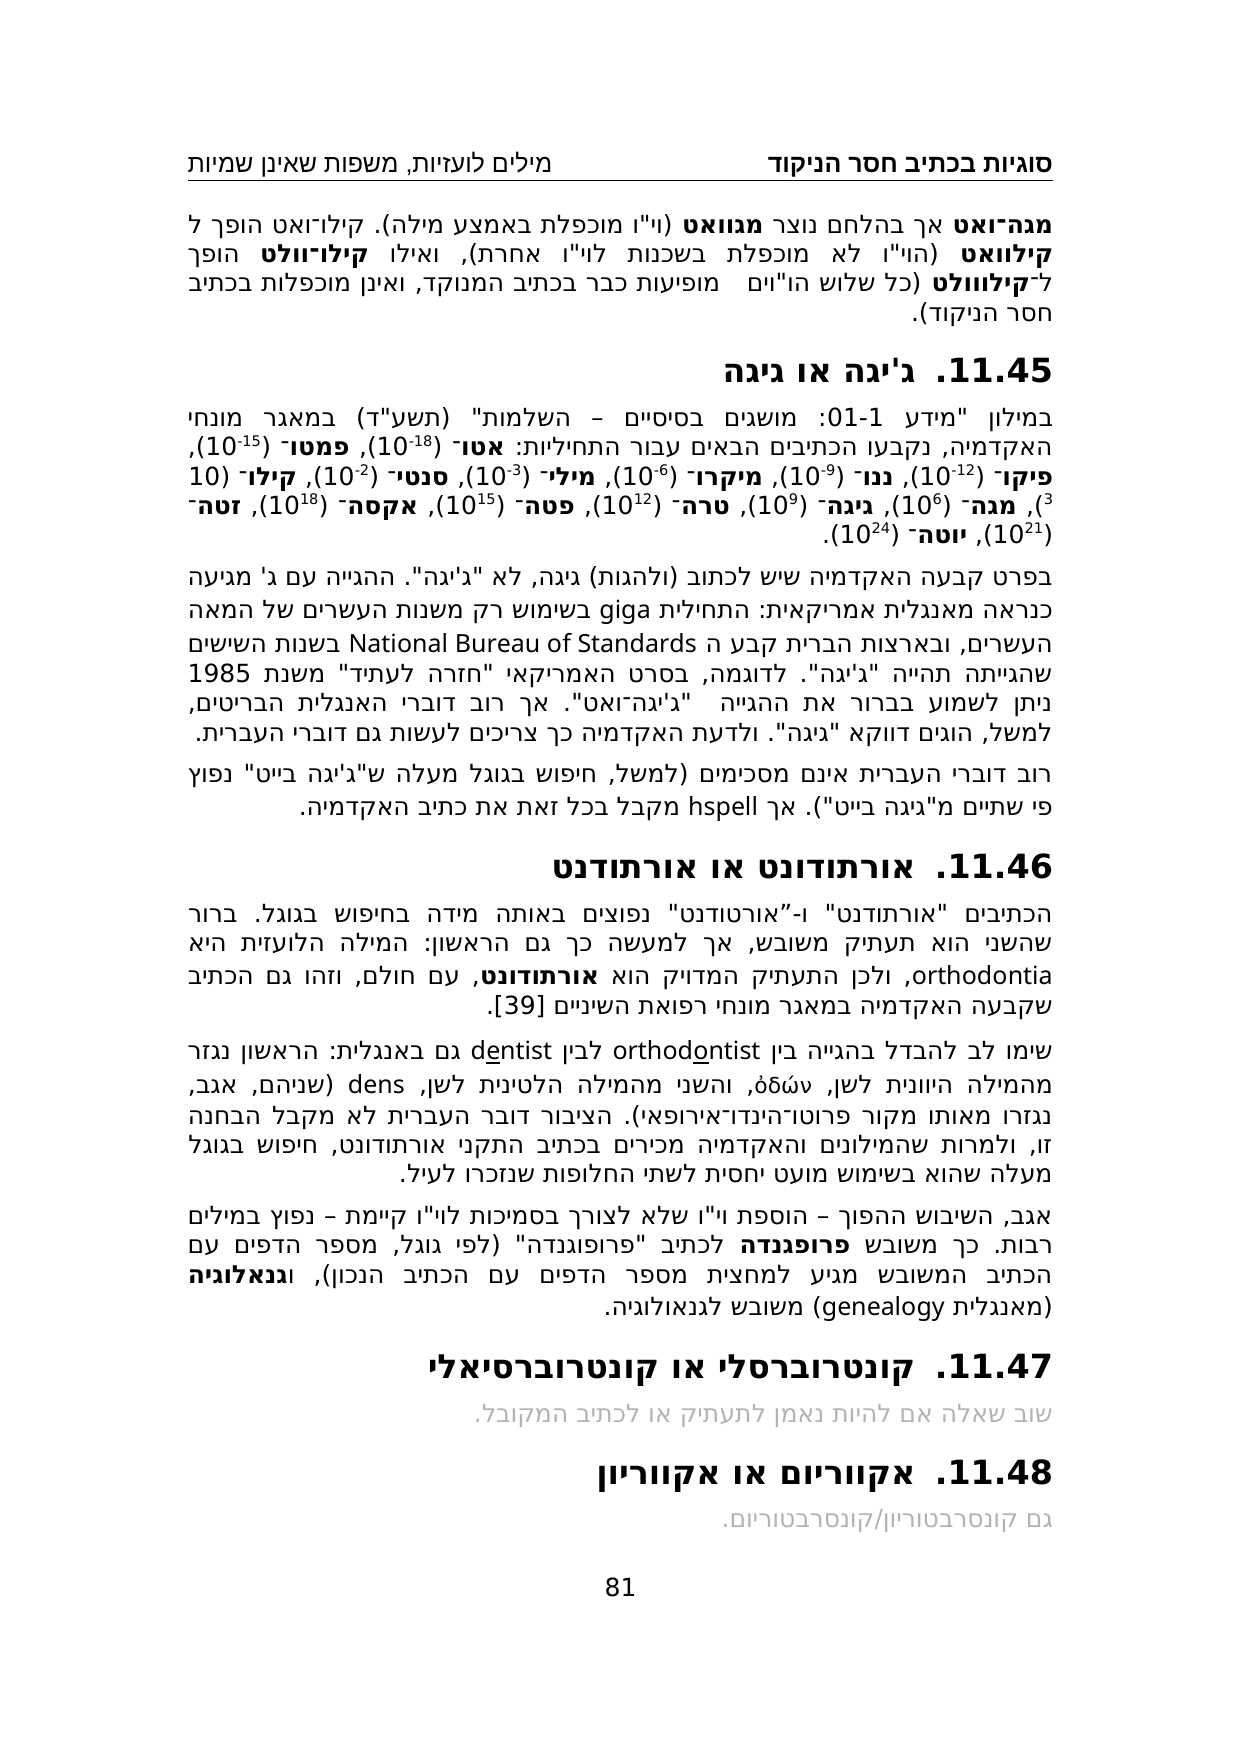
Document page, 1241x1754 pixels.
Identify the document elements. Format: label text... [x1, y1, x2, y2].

text גם קונסרבטוריון/קונסרבטוריום. [187, 1504, 1053, 1534]
text במילון "מידע 01-1: מושגים בסיסיים – השלמות" (תשע"ד) במאגר מונחי האקדמיה, נקבעו הכתיבים הבאים עבור התחיליות: אטו־ (10-18), פמטו־ (10-15), פיקו־ (10-12), ננו־ (10-9), מיקרו־ (10-6), מילי־ (10-3), סנטי־ (10-2), קילו־ (103), מגה־ (106), גיגה־ (109), טרה־ (1012), פטה־ (1015), אקסה־ (1018), זטה־ (1021), יוטה־ (1024). [187, 403, 1053, 549]
subtitle אורתודונט או אורתודנט [187, 848, 1053, 886]
text בפרט קבעה האקדמיה שיש לכתוב (ולהגות) גיגה, לא "ג'יגה". ההגייה עם ג' מגיעה כנראה מאנגלית אמריקאית: התחילית giga בשימוש רק משנות העשרים של המאה העשרים, ובארצות הברית קבע ה National Bureau of Standards בשנות השישים שהגייתה תהייה "ג'יגה". לדוגמה, בסרט האמריקאי "חזרה לעתיד" משנת 1985 ניתן לשמוע בברור את ההגייה "ג'יגה־ואט". אך רוב דוברי האנגלית הבריטים, למשל, הוגים דווקא "גיגה". ולדעת האקדמיה כך צריכים לעשות גם דוברי העברית. [187, 562, 1053, 747]
subtitle אקווריום או אקווריון [187, 1453, 1053, 1492]
text שוב שאלה אם להיות נאמן לתעתיק או לכתיב המקובל. [187, 1399, 1053, 1428]
text הכתיבים "אורתודנט" ו-”אורטודנט" נפוצים באותה מידה בחיפוש בגוגל. ברור שהשני הוא תעתיק משובש, אך למעשה כך גם הראשון: המילה הלועזית היא orthodontia, ולכן התעתיק המדויק הוא אורתודונט, עם חולם, וזהו גם הכתיב שקבעה האקדמיה במאגר מונחי רפואת השיניים [39]. [187, 899, 1053, 1021]
text אגב, השיבוש ההפוך – הוספת וי"ו שלא לצורך בסמיכות לוי"ו קיימת – נפוץ במילים רבות. כך משובש פרופגנדה לכתיב "פרופוגנדה" (לפי גוגל, מספר הדפים עם הכתיב המשובש מגיע למחצית מספר הדפים עם הכתיב הנכון), וגנאלוגיה (מאנגלית genealogy) משובש לגנאולוגיה. [187, 1201, 1053, 1323]
text מגה־ואט אך בהלחם נוצר מגוואט (וי"ו מוכפלת באמצע מילה). קילו־ואט הופך ל קילוואט (הוי"ו לא מוכפלת בשכנות לוי"ו אחרת), ואילו קילו־וולט הופך ל־קילווולט (כל שלוש הו"וים מופיעות כבר בכתיב המנוקד, ואינן מוכפלות בכתיב חסר הניקוד). [187, 210, 1053, 327]
subtitle קונטרוברסלי או קונטרוברסיאלי [187, 1348, 1053, 1387]
text רוב דוברי העברית אינם מסכימים (למשל, חיפוש בגוגל מעלה ש"ג'יגה בייט" נפוץ פי שתיים מ"גיגה בייט"). אך hspell מקבל בכל זאת את כתיב האקדמיה. [187, 759, 1053, 823]
text שימו לב להבדל בהגייה בין orthodontist לבין dentist גם באנגלית: הראשון נגזר מהמילה היוונית לשן, ὀδών, והשני מהמילה הלטינית לשן, dens (שניהם, אגב, נגזרו מאותו מקור פרוטו־הינדו־אירופאי). הציבור דובר העברית לא מקבל הבחנה זו, ולמרות שהמילונים והאקדמיה מכירים בכתיב התקני אורתודונט, חיפוש בגוגל מעלה שהוא בשימוש מועט יחסית לשתי החלופות שנזכרו לעיל. [187, 1033, 1053, 1189]
subtitle ג'יגה או גיגה [187, 352, 1053, 391]
